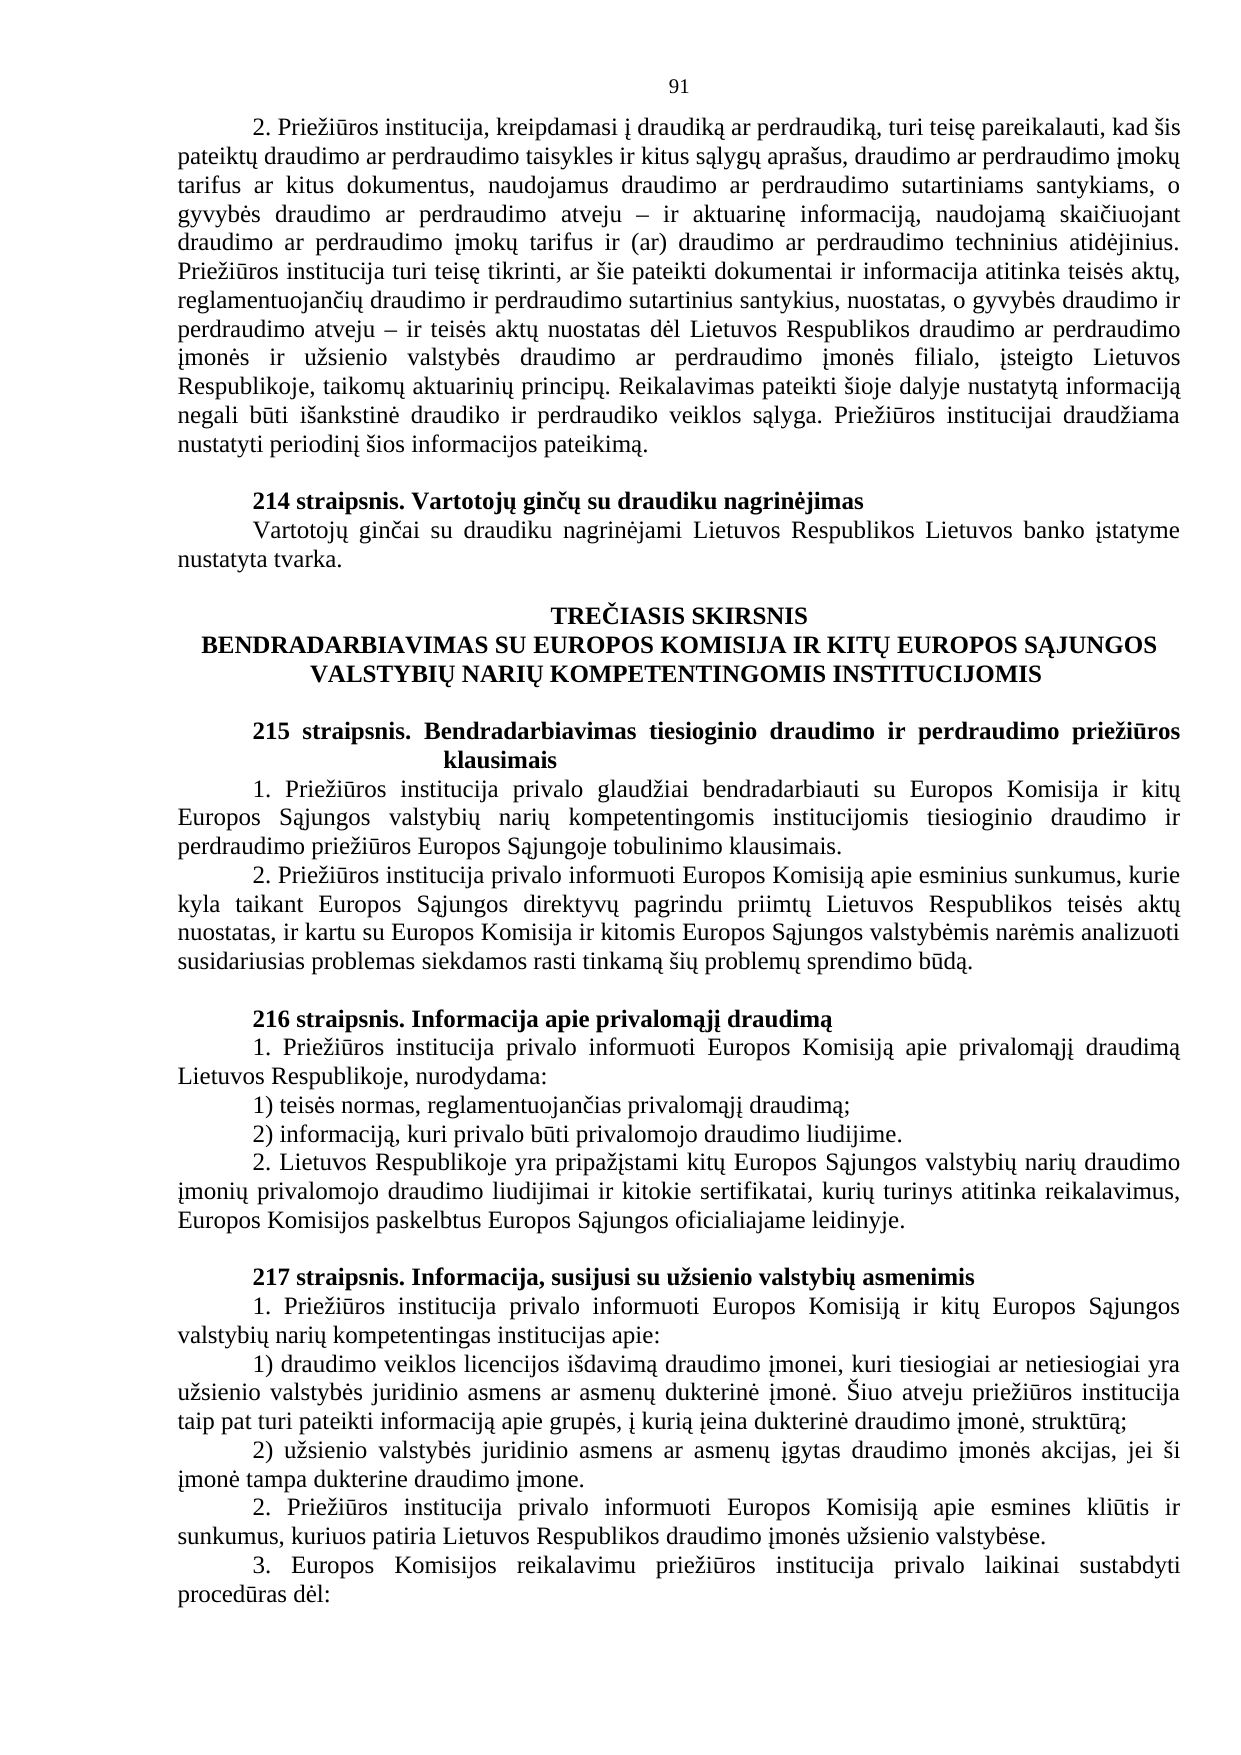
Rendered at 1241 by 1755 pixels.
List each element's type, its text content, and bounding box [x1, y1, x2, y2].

text 3. Europos Komisijos reikalavimu priežiūros institucija privalo laikinai sustabdyti procedūras dėl: [177, 1550, 1181, 1607]
text 2. Priežiūros institucija, kreipdamasi į draudiką ar perdraudiką, turi teisę pareikalauti, kad šis pateiktų draudimo ar perdraudimo taisykles ir kitus sąlygų aprašus, draudimo ar perdraudimo įmokų tarifus ar kitus dokumentus, naudojamus draudimo ar perdraudimo sutartiniams santykiams, o gyvybės draudimo ar perdraudimo atveju – ir aktuarinę informaciją, naudojamą skaičiuojant draudimo ar perdraudimo įmokų tarifus ir (ar) draudimo ar perdraudimo techninius atidėjinius. Priežiūros institucija turi teisę tikrinti, ar šie pateikti dokumentai ir informacija atitinka teisės aktų, reglamentuojančių draudimo ir perdraudimo sutartinius santykius, nuostatas, o gyvybės draudimo ir perdraudimo atveju – ir teisės aktų nuostatas dėl Lietuvos Respublikos draudimo ar perdraudimo įmonės ir užsienio valstybės draudimo ar perdraudimo įmonės filialo, įsteigto Lietuvos Respublikoje, taikomų aktuarinių principų. Reikalavimas pateikti šioje dalyje nustatytą informaciją negali būti išankstinė draudiko ir perdraudiko veiklos sąlyga. Priežiūros institucijai draudžiama nustatyti periodinį šios informacijos pateikimą. [177, 112, 1181, 457]
text Vartotojų ginčai su draudiku nagrinėjami Lietuvos Respublikos Lietuvos banko įstatyme nustatyta tvarka. [177, 515, 1181, 572]
text 2. Lietuvos Respublikoje yra pripažįstami kitų Europos Sąjungos valstybių narių draudimo įmonių privalomojo draudimo liudijimai ir kitokie sertifikatai, kurių turinys atitinka reikalavimus, Europos Komisijos paskelbtus Europos Sąjungos oficialiajame leidinyje. [177, 1147, 1181, 1234]
text BENDRADARBIAVIMAS SU EUROPOS KOMISIJA ir kitų Europos Sąjungos valstybIŲ narIŲ KOMPETEnTINGOMIS INSTITUCIJOMIS [177, 630, 1181, 687]
text 2. Priežiūros institucija privalo informuoti Europos Komisiją apie esminius sunkumus, kurie kyla taikant Europos Sąjungos direktyvų pagrindu priimtų Lietuvos Respublikos teisės aktų nuostatas, ir kartu su Europos Komisija ir kitomis Europos Sąjungos valstybėmis narėmis analizuoti susidariusias problemas siekdamos rasti tinkamą šių problemų sprendimo būdą. [177, 860, 1181, 975]
text 1) draudimo veiklos licencijos išdavimą draudimo įmonei, kuri tiesiogiai ar netiesiogiai yra užsienio valstybės juridinio asmens ar asmenų dukterinė įmonė. Šiuo atveju priežiūros institucija taip pat turi pateikti informaciją apie grupės, į kurią įeina dukterinė draudimo įmonė, struktūrą; [177, 1349, 1181, 1435]
text 2. Priežiūros institucija privalo informuoti Europos Komisiją apie esmines kliūtis ir sunkumus, kuriuos patiria Lietuvos Respublikos draudimo įmonės užsienio valstybėse. [177, 1492, 1181, 1550]
text 1. Priežiūros institucija privalo informuoti Europos Komisiją apie privalomąjį draudimą Lietuvos Respublikoje, nurodydama: [177, 1032, 1181, 1090]
text 2) informaciją, kuri privalo būti privalomojo draudimo liudijime. [177, 1119, 1181, 1147]
text 216 straipsnis. Informacija apie privalomąjį draudimą [177, 1004, 1181, 1032]
text 1. Priežiūros institucija privalo glaudžiai bendradarbiauti su Europos Komisija ir kitų Europos Sąjungos valstybių narių kompetentingomis institucijomis tiesioginio draudimo ir perdraudimo priežiūros Europos Sąjungoje tobulinimo klausimais. [177, 774, 1181, 860]
text 214 straipsnis. Vartotojų ginčų su draudiku nagrinėjimas [177, 486, 1181, 515]
text 1. Priežiūros institucija privalo informuoti Europos Komisiją ir kitų Europos Sąjungos valstybių narių kompetentingas institucijas apie: [177, 1291, 1181, 1349]
text 1) teisės normas, reglamentuojančias privalomąjį draudimą; [177, 1090, 1181, 1119]
text 2) užsienio valstybės juridinio asmens ar asmenų įgytas draudimo įmonės akcijas, jei ši įmonė tampa dukterine draudimo įmone. [177, 1435, 1181, 1492]
text 217 straipsnis. Informacija, susijusi su užsienio valstybių asmenimis [177, 1262, 1181, 1291]
text 215 straipsnis. Bendradarbiavimas tiesioginio draudimo ir perdraudimo priežiūros klausimais [252, 716, 1181, 774]
text TREČIASIS SKIRSNIS [177, 601, 1181, 630]
